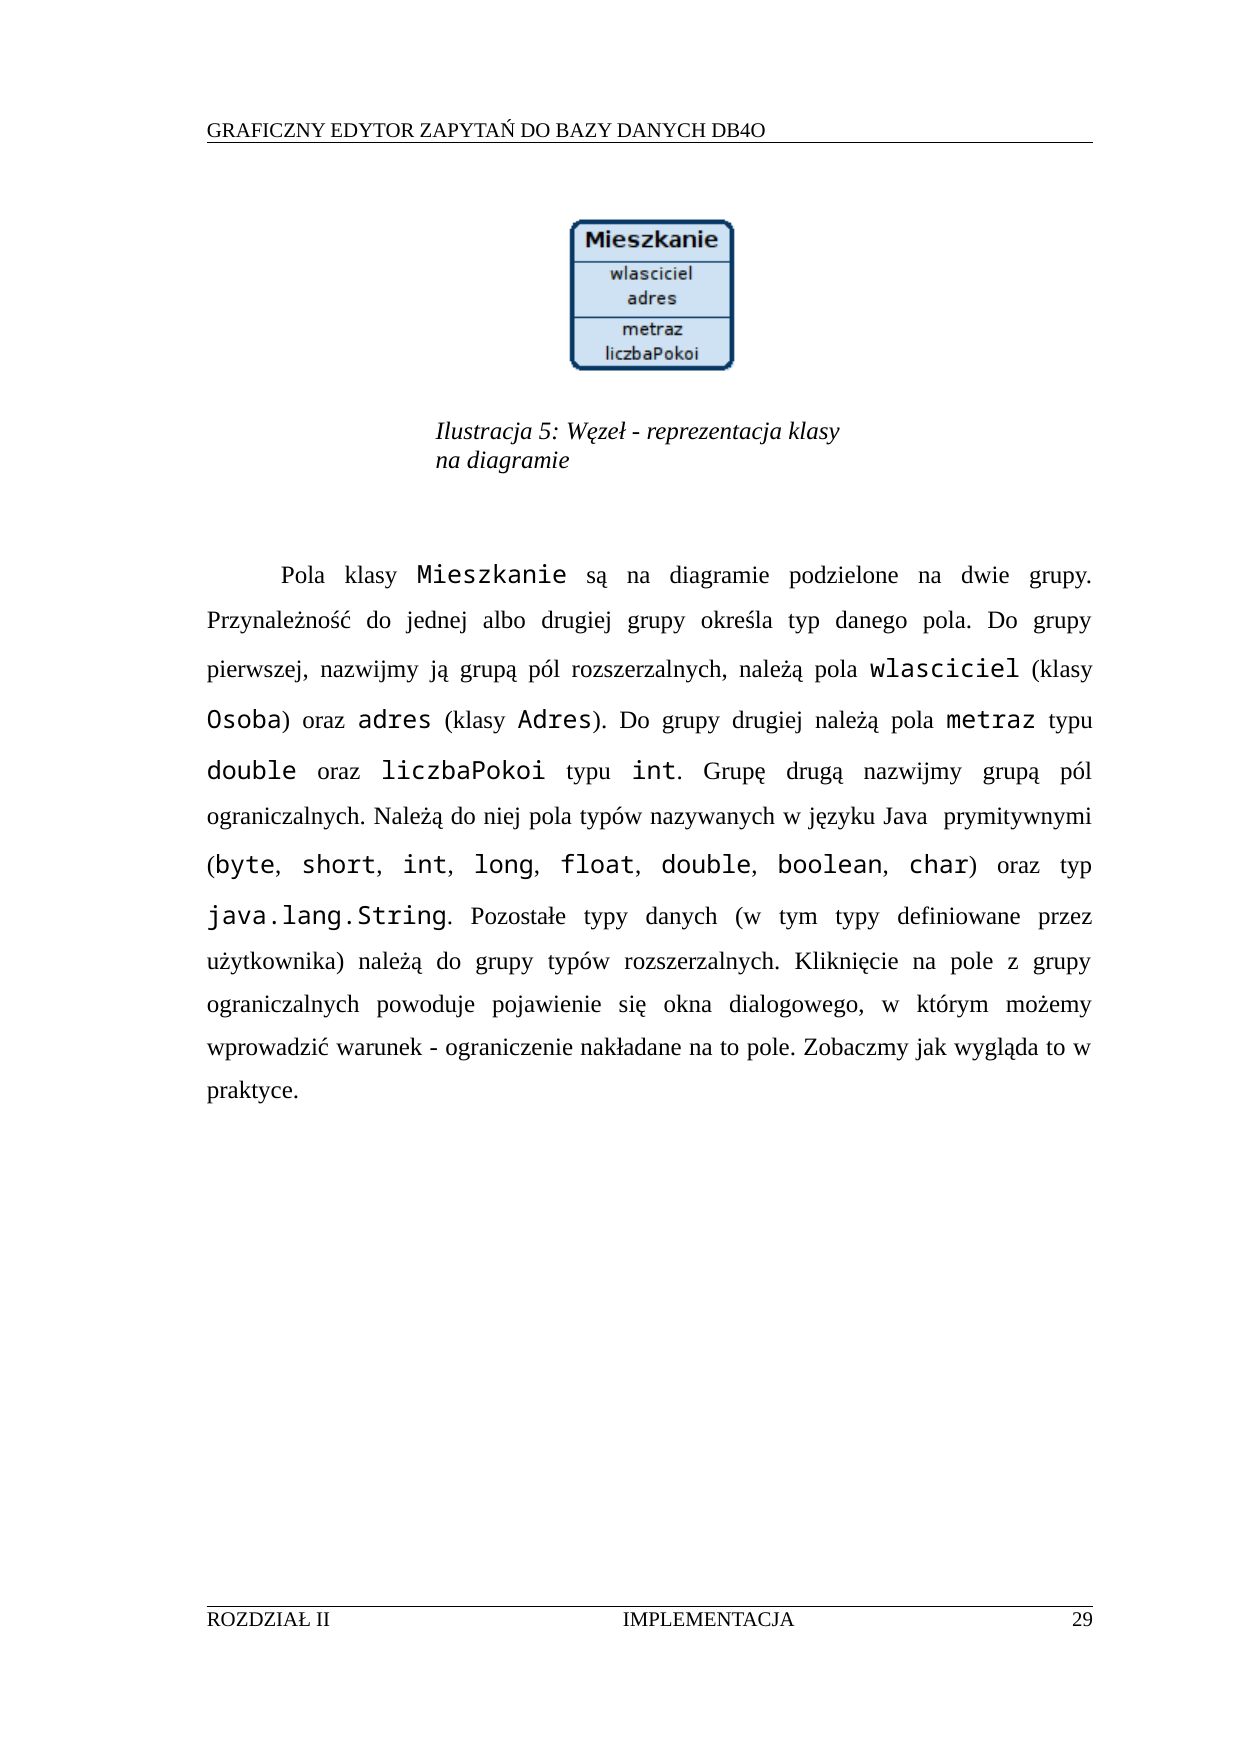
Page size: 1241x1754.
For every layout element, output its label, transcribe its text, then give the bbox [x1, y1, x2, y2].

picture [435, 189, 865, 417]
text Ilustracja 5: Węzeł - reprezentacja klasy na diagramie [435, 417, 864, 474]
text Pola klasy Mieszkanie są na diagramie podzielone na dwie grupy. Przynależność do jednej albo drugiej grupy określa typ danego pola. Do grupy pierwszej, nazwijmy ją grupą pól rozszerzalnych, należą pola wlasciciel (klasy Osoba) oraz adres (klasy Adres). Do grupy drugiej należą pola metraz typu double oraz liczbaPokoi typu int. Grupę drugą nazwijmy grupą pól ograniczalnych. Należą do niej pola typów nazywanych w języku Java prymitywnymi (byte, short, int, long, float, double, boolean, char) oraz typ java.lang.String. Pozostałe typy danych (w tym typy definiowane przez użytkownika) należą do grupy typów rozszerzalnych. Kliknięcie na pole z grupy ograniczalnych powoduje pojawienie się okna dialogowego, w którym możemy wprowadzić warunek - ograniczenie nakładane na to pole. Zobaczmy jak wygląda to w praktyce. [207, 556, 1093, 1104]
